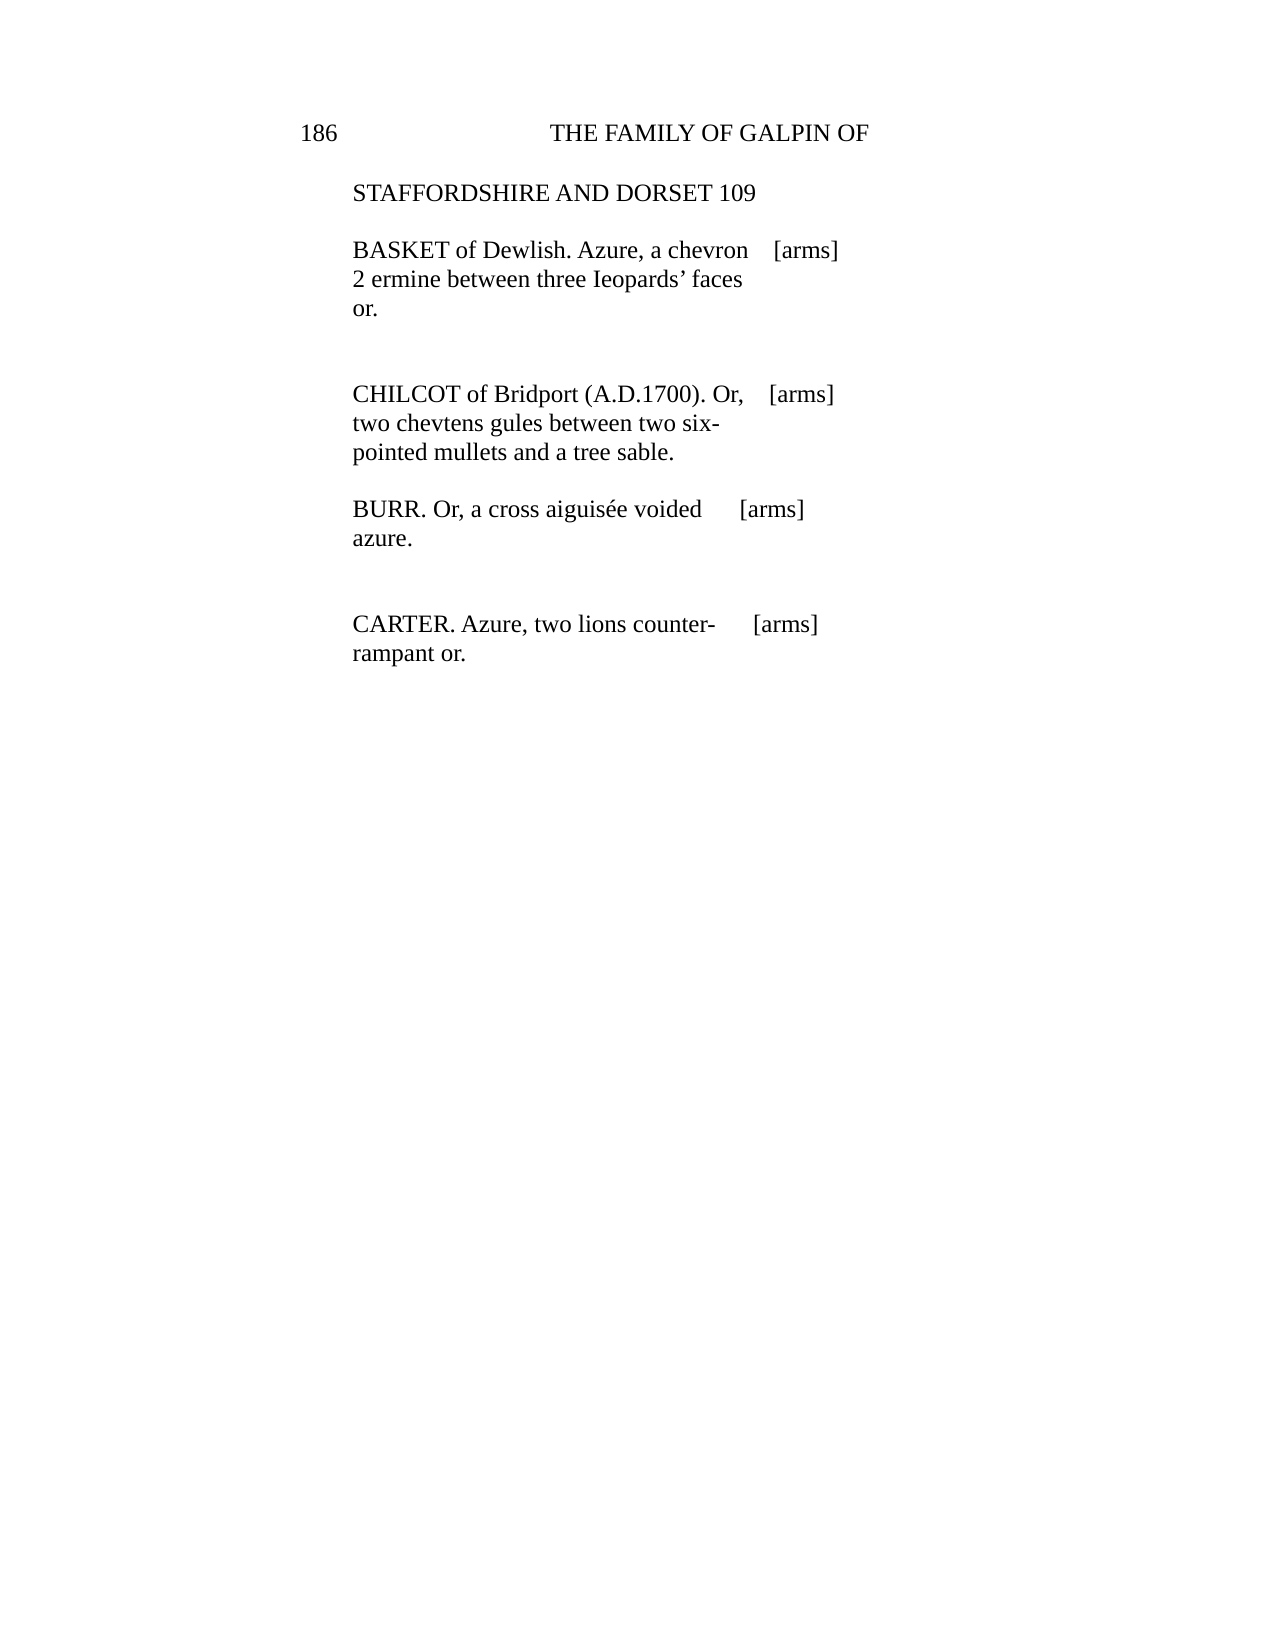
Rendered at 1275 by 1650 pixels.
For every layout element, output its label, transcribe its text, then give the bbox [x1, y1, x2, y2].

text azure. [300, 523, 1125, 552]
text or. [300, 293, 1125, 322]
text CHILCOT of Bridport (A.D.1700). Or, [arms] [300, 379, 1125, 408]
text STAFFORDSHIRE AND DORSET 109 [300, 178, 1125, 207]
text BURR. Or, a cross aiguisée voided [arms] [300, 494, 1125, 523]
text two chevtens gules between two six- [300, 408, 1125, 437]
text rampant or. [300, 638, 1125, 667]
text CARTER. Azure, two lions counter- [arms] [300, 609, 1125, 638]
text pointed mullets and a tree sable. [300, 437, 1125, 466]
text BASKET of Dewlish. Azure, a chevron [arms] [300, 236, 1125, 264]
text 2 ermine between three Ieopards’ faces [300, 264, 1125, 293]
